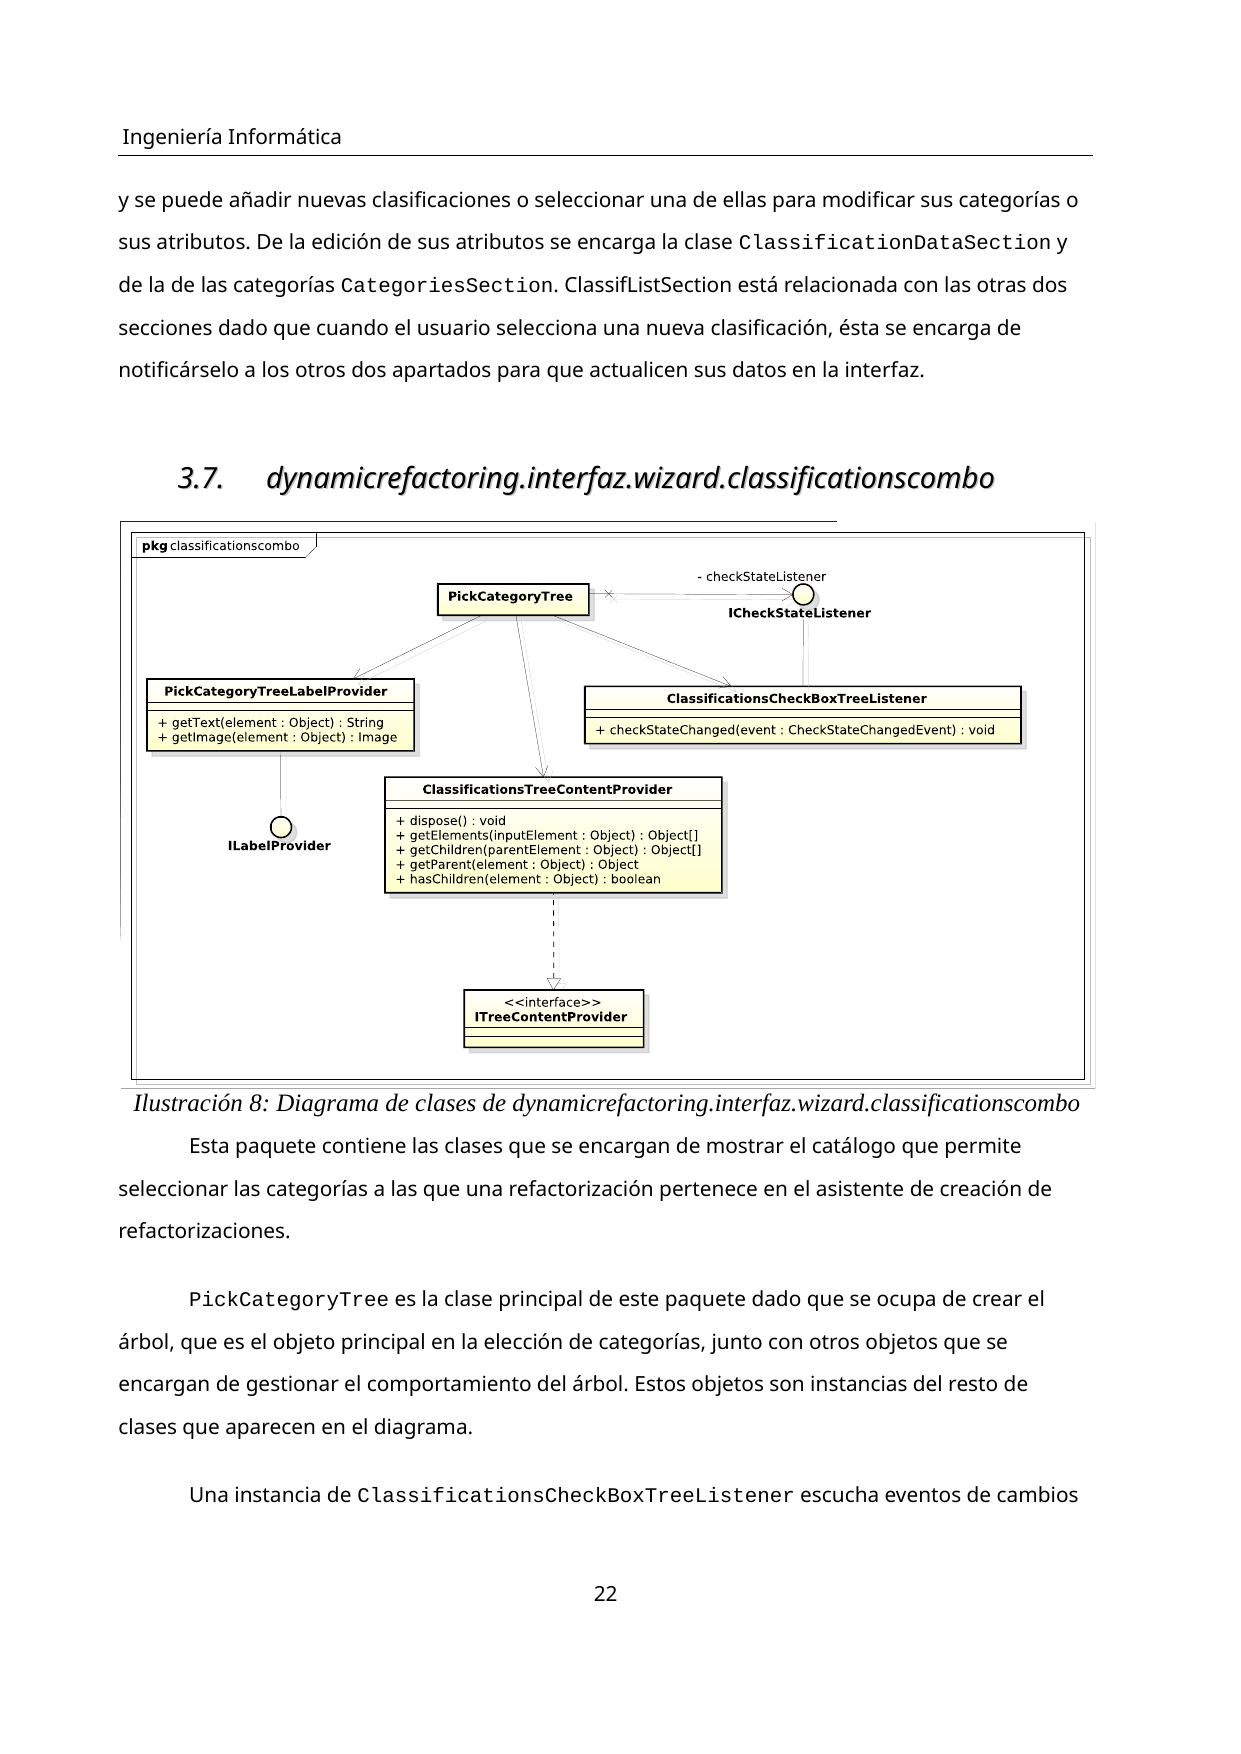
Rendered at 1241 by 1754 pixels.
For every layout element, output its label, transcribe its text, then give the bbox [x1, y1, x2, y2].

subtitle dynamicrefactoring.interfaz.wizard.classificationscombo [177, 457, 1093, 497]
text Ilustración 8: Diagrama de clases de dynamicrefactoring.interfaz.wizard.classificationscombo [121, 1089, 1095, 1117]
text PickCategoryTree es la clase principal de este paquete dado que se ocupa de crear el árbol, que es el objeto principal en la elección de categorías, junto con otros objetos que se encargan de gestionar el comportamiento del árbol. Estos objetos son instancias del resto de clases que aparecen en el diagrama. [118, 1284, 1093, 1441]
text [121, 509, 1095, 521]
text y se puede añadir nuevas clasificaciones o seleccionar una de ellas para modificar sus categorías o sus atributos. De la edición de sus atributos se encarga la clase ClassificationDataSection y de la de las categorías CategoriesSection. ClassifListSection está relacionada con las otras dos secciones dado que cuando el usuario selecciona una nueva clasificación, ésta se encarga de notificárselo a los otros dos apartados para que actualicen sus datos en la interfaz. [118, 185, 1093, 384]
text Una instancia de ClassificationsCheckBoxTreeListener escucha eventos de cambios [118, 1480, 1093, 1508]
text Esta paquete contiene las clases que se encargan de mostrar el catálogo que permite seleccionar las categorías a las que una refactorización pertenece en el asistente de creación de refactorizaciones. [118, 522, 1093, 1245]
